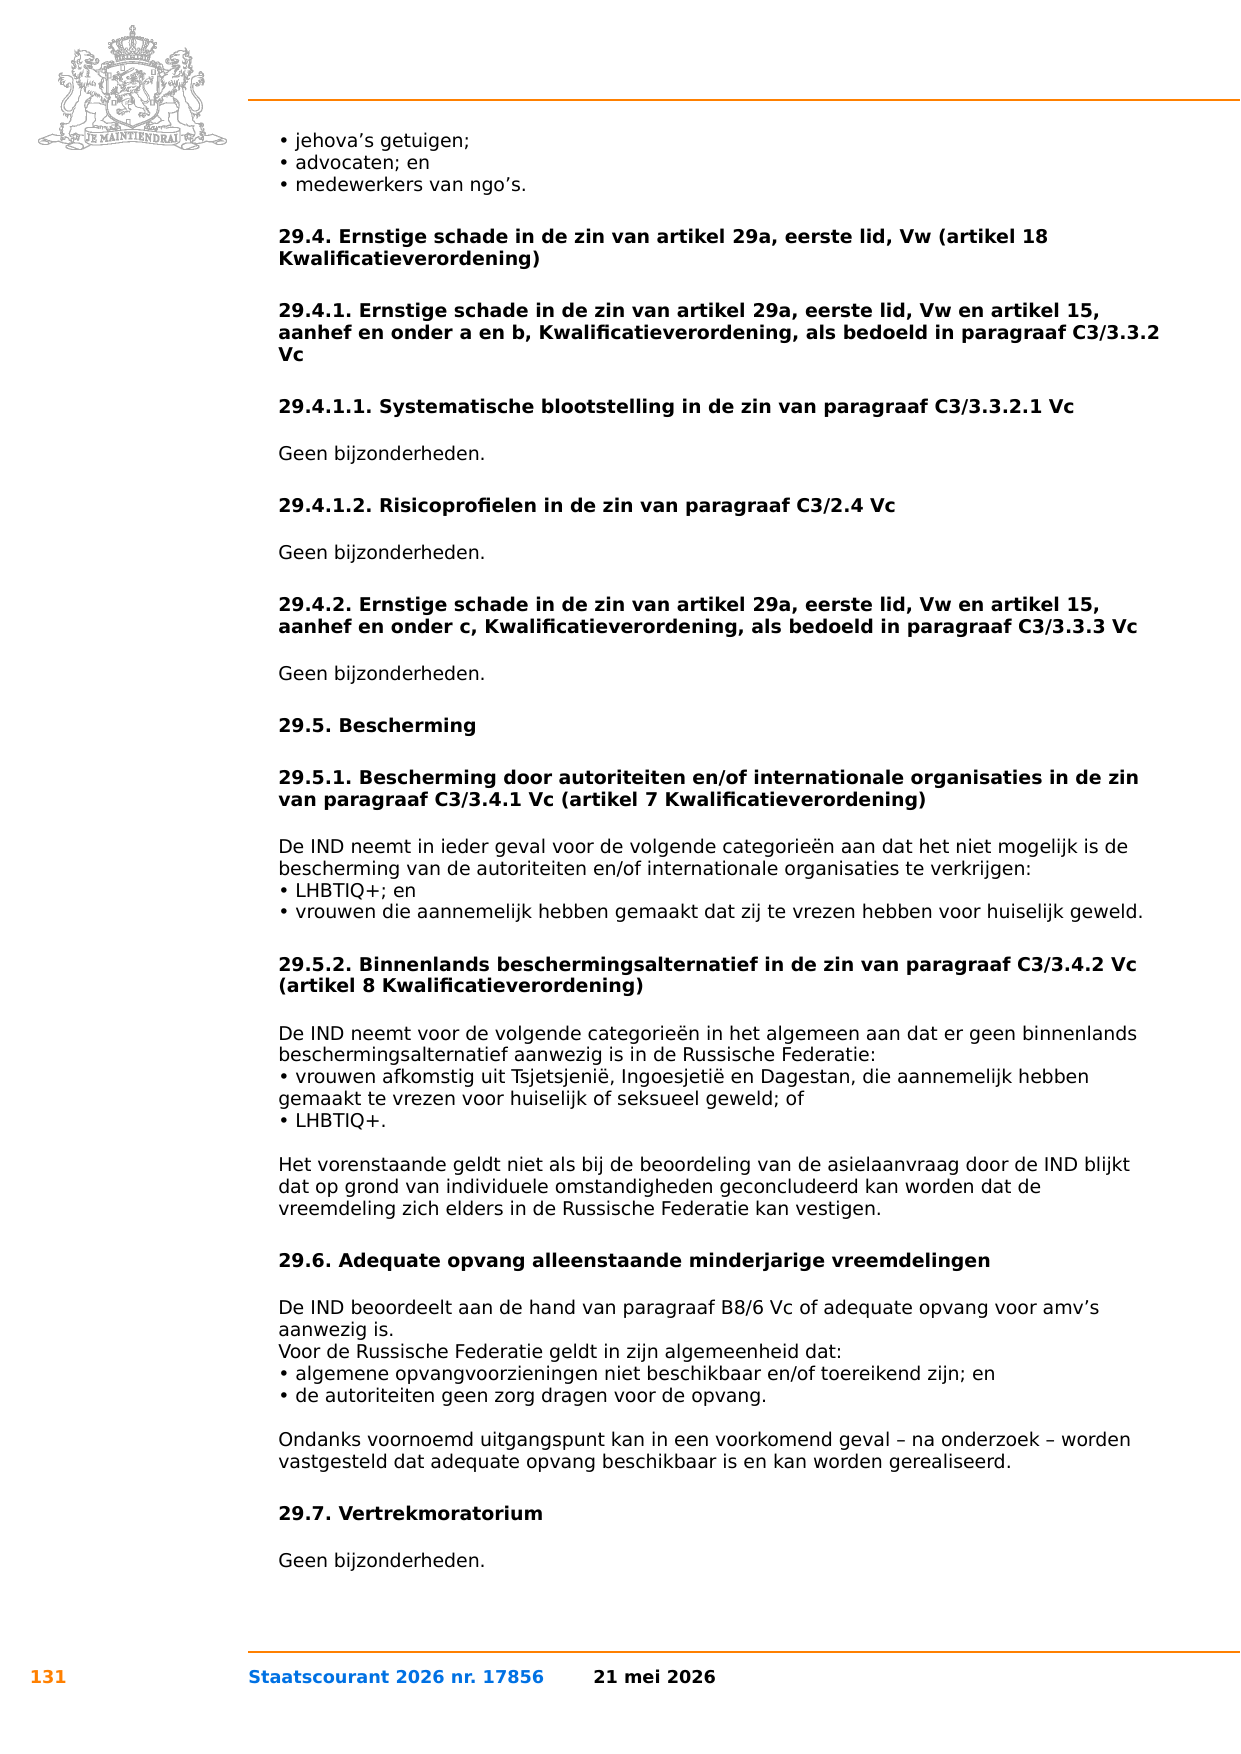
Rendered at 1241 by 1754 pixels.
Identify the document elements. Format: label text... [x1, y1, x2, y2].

subtitle 29.6. Adequate opvang alleenstaande minderjarige vreemdelingen [278, 1250, 1163, 1272]
text Geen bijzonderheden. [278, 1550, 1163, 1572]
text De IND beoordeelt aan de hand van paragraaf B8/6 Vc of adequate opvang voor amv’s aanwezig is. [278, 1297, 1163, 1341]
text • vrouwen die aannemelijk hebben gemaakt dat zij te vrezen hebben voor huiselijk geweld. [278, 901, 1163, 923]
picture [38, 25, 227, 150]
subtitle 29.4.1.2. Risicoprofielen in de zin van paragraaf C3/2.4 Vc [278, 495, 1163, 517]
text • LHBTIQ+. [278, 1110, 1163, 1132]
subtitle 29.7. Vertrekmoratorium [278, 1503, 1163, 1525]
subtitle 29.5. Bescherming [278, 714, 1163, 737]
text De IND neemt in ieder geval voor de volgende categorieën aan dat het niet mogelijk is de bescherming van de autoriteiten en/of internationale organisaties te verkrijgen: [278, 836, 1163, 879]
text • advocaten; en [278, 152, 1163, 174]
text Geen bijzonderheden. [278, 663, 1163, 684]
subtitle 29.4.1. Ernstige schade in de zin van artikel 29a, eerste lid, Vw en artikel 15, aanhef en onder a en b, Kwalificatieverordening, als bedoeld in paragraaf C3/3.3.2 Vc [278, 300, 1163, 366]
text Geen bijzonderheden. [278, 443, 1163, 465]
subtitle 29.4.2. Ernstige schade in de zin van artikel 29a, eerste lid, Vw en artikel 15, aanhef en onder c, Kwalificatieverordening, als bedoeld in paragraaf C3/3.3.3 Vc [278, 594, 1163, 638]
text • vrouwen afkomstig uit Tsjetsjenië, Ingoesjetië en Dagestan, die aannemelijk hebben gemaakt te vrezen voor huiselijk of seksueel geweld; of [278, 1066, 1163, 1110]
text • medewerkers van ngo’s. [278, 174, 1163, 196]
text Voor de Russische Federatie geldt in zijn algemeenheid dat: [278, 1341, 1163, 1363]
subtitle 29.5.1. Bescherming door autoriteiten en/of internationale organisaties in de zin van paragraaf C3/3.4.1 Vc (artikel 7 Kwalificatieverordening) [278, 767, 1163, 811]
subtitle 29.4.1.1. Systematische blootstelling in de zin van paragraaf C3/3.3.2.1 Vc [278, 396, 1163, 418]
subtitle 29.5.2. Binnenlands beschermingsalternatief in de zin van paragraaf C3/3.4.2 Vc (artikel 8 Kwalificatieverordening) [278, 953, 1163, 997]
text • de autoriteiten geen zorg dragen voor de opvang. [278, 1385, 1163, 1407]
text • LHBTIQ+; en [278, 879, 1163, 901]
text Ondanks voornoemd uitgangspunt kan in een voorkomend geval – na onderzoek – worden vastgesteld dat adequate opvang beschikbaar is en kan worden gerealiseerd. [278, 1429, 1163, 1473]
text Het vorenstaande geldt niet als bij de beoordeling van de asielaanvraag door de IND blijkt dat op grond van individuele omstandigheden geconcludeerd kan worden dat de vreemdeling zich elders in de Russische Federatie kan vestigen. [278, 1154, 1163, 1220]
text • jehova’s getuigen; [278, 130, 1163, 152]
subtitle 29.4. Ernstige schade in de zin van artikel 29a, eerste lid, Vw (artikel 18 Kwalificatieverordening) [278, 226, 1163, 270]
text De IND neemt voor de volgende categorieën in het algemeen aan dat er geen binnenlands beschermingsalternatief aanwezig is in de Russische Federatie: [278, 1022, 1163, 1066]
text • algemene opvangvoorzieningen niet beschikbaar en/of toereikend zijn; en [278, 1363, 1163, 1385]
text Geen bijzonderheden. [278, 542, 1163, 564]
